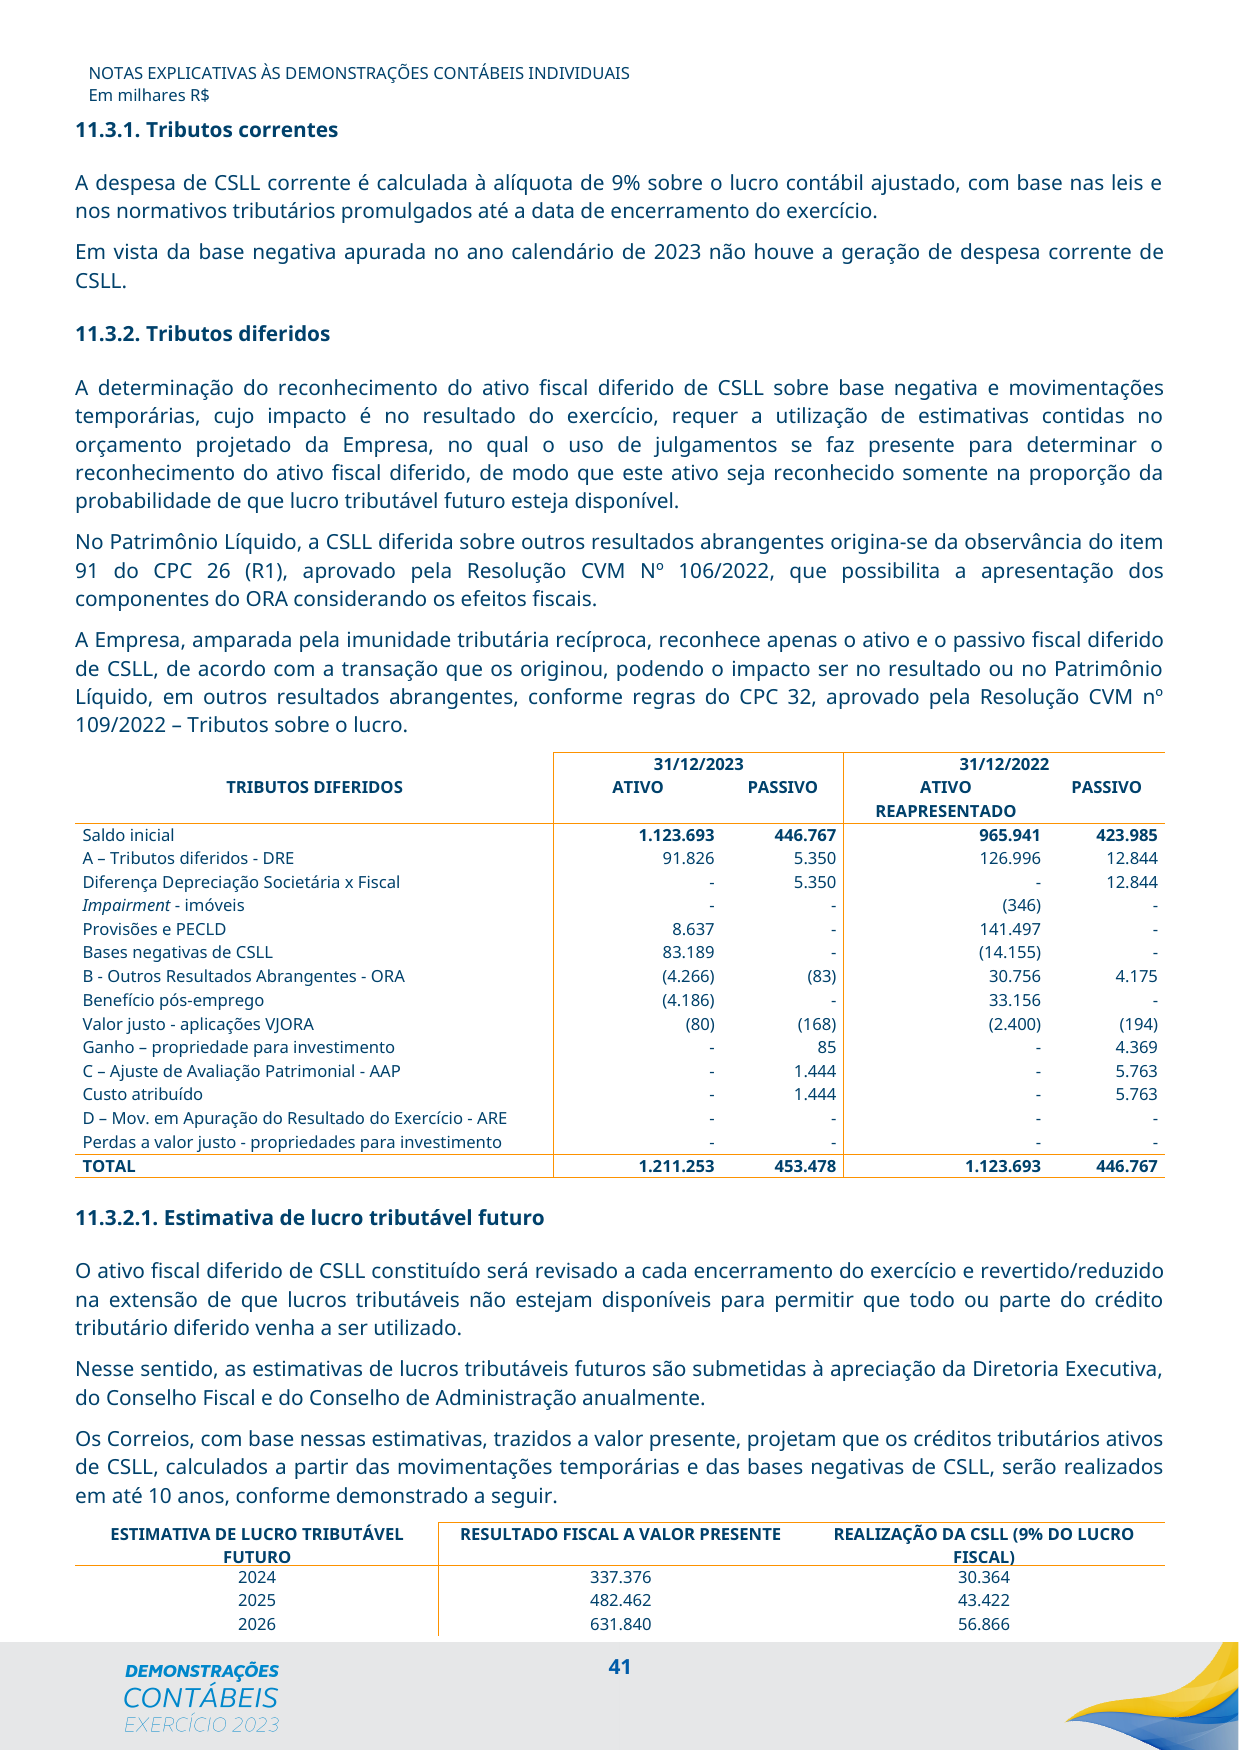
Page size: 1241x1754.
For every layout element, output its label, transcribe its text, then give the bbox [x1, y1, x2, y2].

table_cell 446.767 [722, 824, 843, 846]
table_cell (83) [722, 964, 843, 988]
table_cell 2026 [75, 1612, 438, 1636]
subtitle Estimativa de lucro tributável futuro [75, 1203, 1165, 1232]
table_cell (4.186) [554, 988, 722, 1012]
table_cell 141.497 [844, 917, 1048, 941]
table_cell - [844, 1059, 1048, 1083]
table_cell 56.866 [803, 1612, 1165, 1636]
table_cell - [1048, 894, 1165, 917]
table_cell - [722, 1130, 843, 1153]
table_cell - [722, 1106, 843, 1130]
picture [0, 1642, 1239, 1750]
table_cell Bases negativas de CSLL [75, 941, 553, 964]
table_cell 91.826 [554, 846, 722, 870]
table_cell (80) [554, 1012, 722, 1035]
table_cell Perdas a valor justo - propriedades para investimento [75, 1130, 553, 1153]
table_cell TRIBUTOS DIFERIDOS [75, 775, 553, 799]
table_cell 965.941 [844, 824, 1048, 846]
table_cell Benefício pós-emprego [75, 988, 553, 1012]
table_cell 30.756 [844, 964, 1048, 988]
table_cell 2024 [75, 1566, 438, 1588]
table_cell - [844, 1106, 1048, 1130]
table_cell [1048, 799, 1165, 822]
table_cell 1.444 [722, 1083, 843, 1106]
table_cell 5.350 [722, 870, 843, 893]
table_cell (346) [844, 894, 1048, 917]
table_cell 482.462 [439, 1589, 802, 1612]
table_cell 1.123.693 [844, 1155, 1048, 1177]
table_cell - [554, 1083, 722, 1106]
table_cell - [554, 1106, 722, 1130]
subtitle Tributos diferidos [75, 319, 1165, 348]
table_cell - [722, 941, 843, 964]
table_cell B - Outros Resultados Abrangentes - ORA [75, 964, 553, 988]
table_cell ATIVO [844, 775, 1048, 799]
table_cell 1.444 [722, 1059, 843, 1083]
table_cell (194) [1048, 1012, 1165, 1035]
table_cell - [554, 1130, 722, 1153]
table_cell ATIVO [554, 775, 722, 799]
table_cell 5.763 [1048, 1059, 1165, 1083]
table_header 31/12/2022 [844, 753, 1165, 775]
table_cell 83.189 [554, 941, 722, 964]
table_cell [554, 799, 722, 822]
table_cell - [1048, 988, 1165, 1012]
table_cell TOTAL [75, 1155, 553, 1177]
text A Empresa, amparada pela imunidade tributária recíproca, reconhece apenas o ativo e o passivo fiscal diferido de CSLL, de acordo com a transação que os originou, podendo o impacto ser no resultado ou no Patrimônio Líquido, em outros resultados abrangentes, conforme regras do CPC 32, aprovado pela Resolução CVM nº 109/2022 – Tributos sobre o lucro. [75, 625, 1165, 739]
text Nesse sentido, as estimativas de lucros tributáveis futuros são submetidas à apreciação da Diretoria Executiva, do Conselho Fiscal e do Conselho de Administração anualmente. [75, 1354, 1165, 1411]
table_cell Impairment - imóveis [75, 894, 553, 917]
table_cell 4.369 [1048, 1035, 1165, 1059]
table_cell PASSIVO [722, 775, 843, 799]
table_cell 5.350 [722, 846, 843, 870]
table_cell 1.123.693 [554, 824, 722, 846]
table_cell Custo atribuído [75, 1083, 553, 1106]
table_cell - [1048, 917, 1165, 941]
table_cell (4.266) [554, 964, 722, 988]
text Os Correios, com base nessas estimativas, trazidos a valor presente, projetam que os créditos tributários ativos de CSLL, calculados a partir das movimentações temporárias e das bases negativas de CSLL, serão realizados em até 10 anos, conforme demonstrado a seguir. [75, 1424, 1165, 1509]
table_cell (14.155) [844, 941, 1048, 964]
table_cell - [844, 1035, 1048, 1059]
table_header [75, 752, 553, 775]
table_cell 446.767 [1048, 1155, 1165, 1177]
text No Patrimônio Líquido, a CSLL diferida sobre outros resultados abrangentes origina-se da observância do item 91 do CPC 26 (R1), aprovado pela Resolução CVM Nº 106/2022, que possibilita a apresentação dos componentes do ORA considerando os efeitos fiscais. [75, 527, 1165, 613]
table_cell C – Ajuste de Avaliação Patrimonial - AAP [75, 1059, 553, 1083]
table_cell - [722, 894, 843, 917]
table_cell (168) [722, 1012, 843, 1035]
table_header 31/12/2023 [554, 753, 843, 775]
table_cell (2.400) [844, 1012, 1048, 1035]
table_cell 2025 [75, 1589, 438, 1612]
table_cell 12.844 [1048, 846, 1165, 870]
table_cell - [844, 1130, 1048, 1153]
table_cell 5.763 [1048, 1083, 1165, 1106]
text Em vista da base negativa apurada no ano calendário de 2023 não houve a geração de despesa corrente de CSLL. [75, 237, 1165, 294]
table_cell 631.840 [439, 1612, 802, 1636]
table_cell - [1048, 1130, 1165, 1153]
table_header ESTIMATIVA DE LUCRO TRIBUTÁVEL FUTURO [75, 1522, 438, 1565]
table_cell 126.996 [844, 846, 1048, 870]
table_header RESULTADO FISCAL A VALOR PRESENTE [439, 1523, 802, 1565]
table_cell 8.637 [554, 917, 722, 941]
table_cell 423.985 [1048, 824, 1165, 846]
table_cell A – Tributos diferidos - DRE [75, 846, 553, 870]
table_cell 453.478 [722, 1155, 843, 1177]
table_cell 12.844 [1048, 870, 1165, 893]
table_cell 85 [722, 1035, 843, 1059]
subtitle Tributos correntes [75, 115, 1165, 143]
table_cell 1.211.253 [554, 1155, 722, 1177]
text O ativo fiscal diferido de CSLL constituído será revisado a cada encerramento do exercício e revertido/reduzido na extensão de que lucros tributáveis não estejam disponíveis para permitir que todo ou parte do crédito tributário diferido venha a ser utilizado. [75, 1257, 1165, 1342]
text A determinação do reconhecimento do ativo fiscal diferido de CSLL sobre base negativa e movimentações temporárias, cujo impacto é no resultado do exercício, requer a utilização de estimativas contidas no orçamento projetado da Empresa, no qual o uso de julgamentos se faz presente para determinar o reconhecimento do ativo fiscal diferido, de modo que este ativo seja reconhecido somente na proporção da probabilidade de que lucro tributável futuro esteja disponível. [75, 373, 1165, 515]
table_cell Provisões e PECLD [75, 917, 553, 941]
table_cell - [554, 1035, 722, 1059]
table_cell - [1048, 1106, 1165, 1130]
table_cell [75, 799, 553, 822]
table_header REALIZAÇÃO DA CSLL (9% DO LUCRO FISCAL) [803, 1523, 1165, 1565]
table_cell - [844, 870, 1048, 893]
table_cell Saldo inicial [75, 824, 553, 846]
table_cell Ganho – propriedade para investimento [75, 1035, 553, 1059]
table_cell - [1048, 941, 1165, 964]
table_cell D – Mov. em Apuração do Resultado do Exercício - ARE [75, 1106, 553, 1130]
table_cell - [844, 1083, 1048, 1106]
table_cell 337.376 [439, 1566, 802, 1588]
table_cell 4.175 [1048, 964, 1165, 988]
table_cell [722, 799, 843, 822]
table_cell REAPRESENTADO [844, 799, 1048, 822]
table_cell 30.364 [803, 1566, 1165, 1588]
text A despesa de CSLL corrente é calculada à alíquota de 9% sobre o lucro contábil ajustado, com base nas leis e nos normativos tributários promulgados até a data de encerramento do exercício. [75, 168, 1165, 225]
table_cell Diferença Depreciação Societária x Fiscal [75, 870, 553, 893]
table_cell - [554, 870, 722, 893]
table_cell 43.422 [803, 1589, 1165, 1612]
table_cell - [722, 917, 843, 941]
table_cell - [722, 988, 843, 1012]
table_cell Valor justo - aplicações VJORA [75, 1012, 553, 1035]
table_cell - [554, 894, 722, 917]
table_cell PASSIVO [1048, 775, 1165, 799]
table_cell 33.156 [844, 988, 1048, 1012]
table_cell - [554, 1059, 722, 1083]
